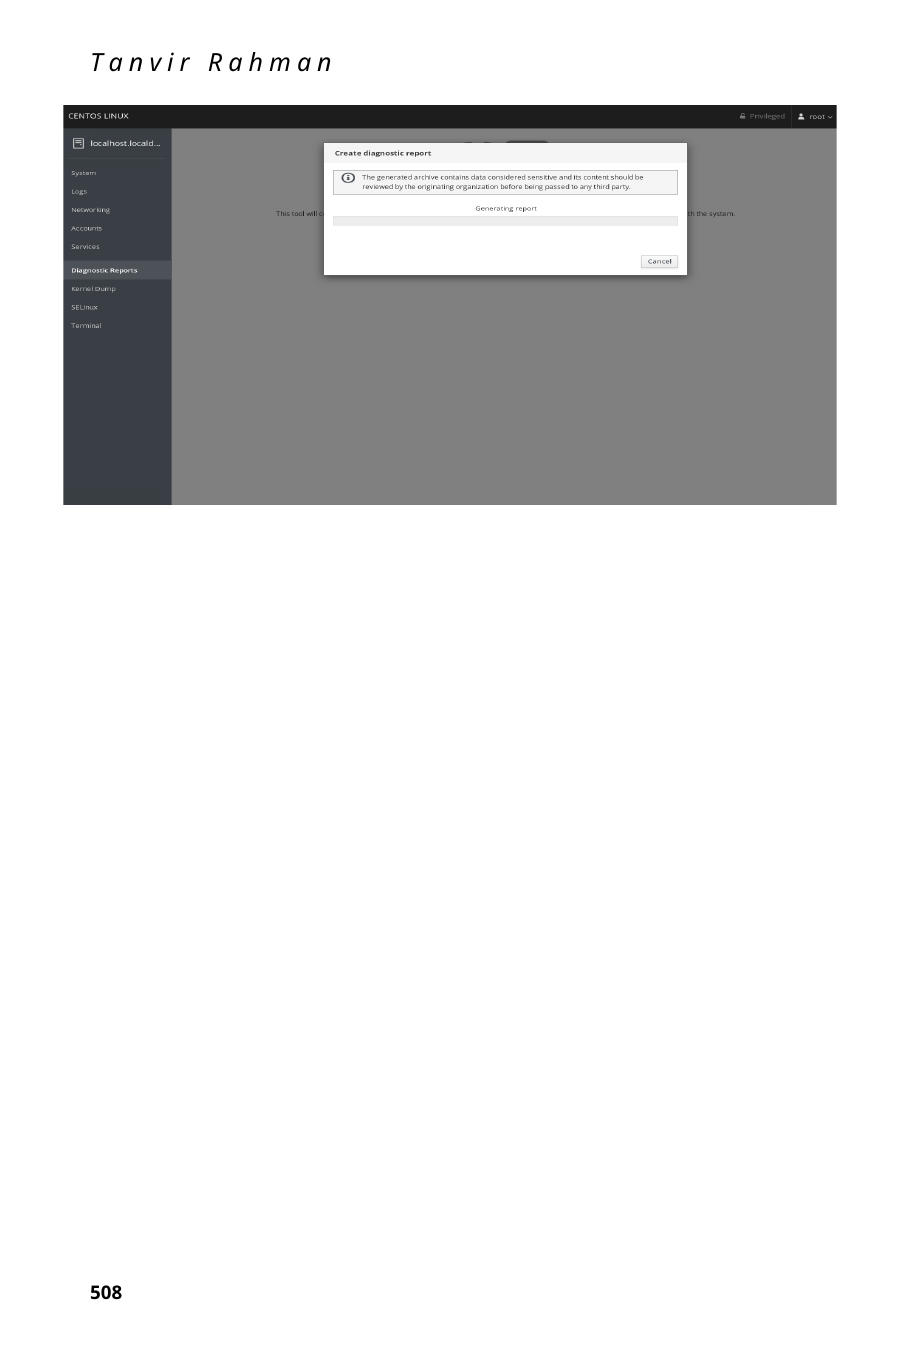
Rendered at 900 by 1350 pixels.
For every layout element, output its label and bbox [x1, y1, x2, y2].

picture [63, 105, 837, 505]
